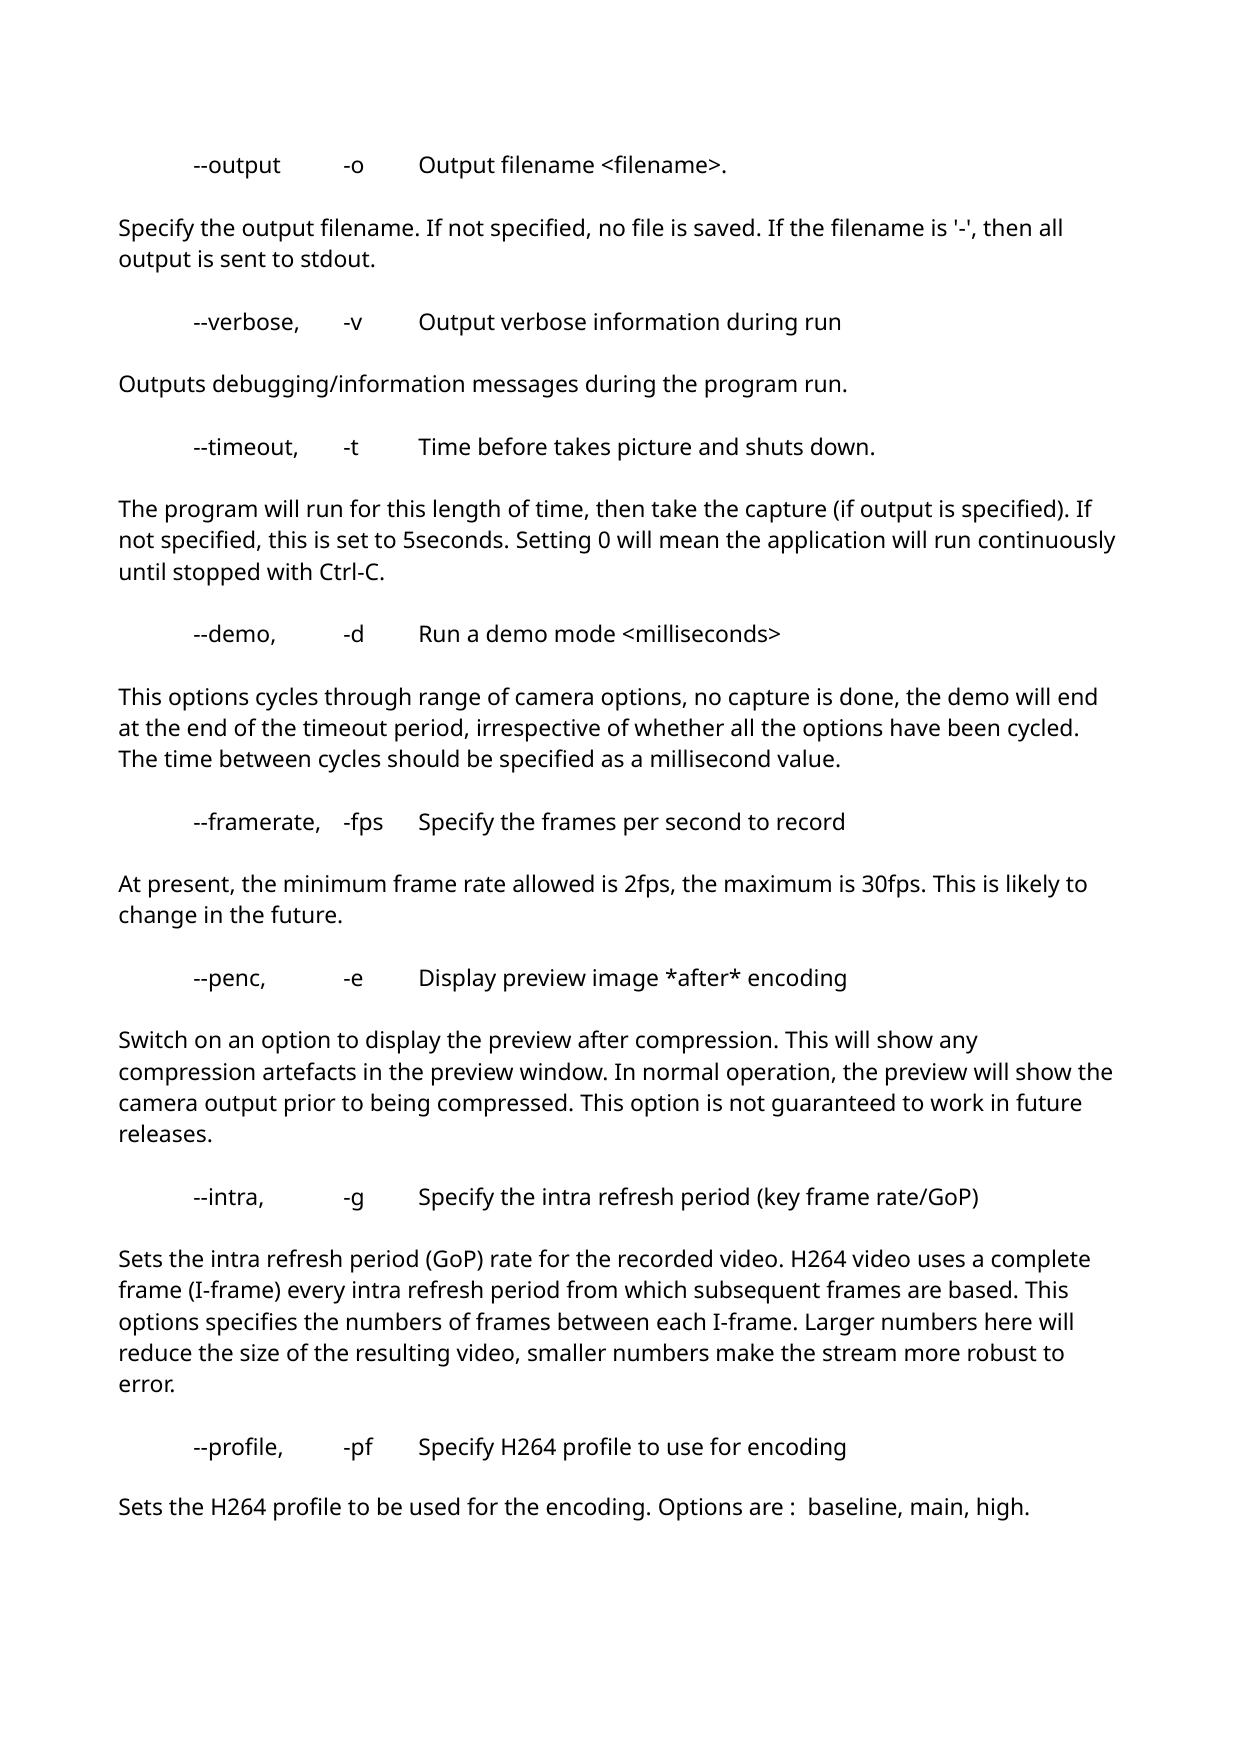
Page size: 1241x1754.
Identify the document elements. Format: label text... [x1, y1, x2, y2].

text This options cycles through range of camera options, no capture is done, the demo will end at the end of the timeout period, irrespective of whether all the options have been cycled. The time between cycles should be specified as a millisecond value. [118, 681, 1122, 774]
text At present, the minimum frame rate allowed is 2fps, the maximum is 30fps. This is likely to change in the future. [118, 868, 1122, 931]
text The program will run for this length of time, then take the capture (if output is specified). If not specified, this is set to 5seconds. Setting 0 will mean the application will run continuously until stopped with Ctrl-C. [118, 493, 1122, 587]
text Sets the H264 profile to be used for the encoding. Options are : baseline, main, high. [118, 1491, 1122, 1522]
text --demo, -d Run a demo mode <milliseconds> [118, 618, 1122, 649]
text --output -o Output filename <filename>. [118, 149, 1122, 181]
text Sets the intra refresh period (GoP) rate for the recorded video. H264 video uses a complete frame (I-frame) every intra refresh period from which subsequent frames are based. This options specifies the numbers of frames between each I-frame. Larger numbers here will reduce the size of the resulting video, smaller numbers make the stream more robust to error. [118, 1243, 1122, 1399]
text --penc, -e Display preview image *after* encoding [118, 962, 1122, 993]
text Specify the output filename. If not specified, no file is saved. If the filename is '-', then all output is sent to stdout. [118, 212, 1122, 274]
text --timeout, -t Time before takes picture and shuts down. [118, 431, 1122, 462]
text --profile, -pf Specify H264 profile to use for encoding [118, 1431, 1122, 1462]
text Switch on an option to display the preview after compression. This will show any compression artefacts in the preview window. In normal operation, the preview will show the camera output prior to being compressed. This option is not guaranteed to work in future releases. [118, 1024, 1122, 1149]
text --verbose, -v Output verbose information during run [118, 306, 1122, 337]
text --framerate, -fps Specify the frames per second to record [118, 806, 1122, 837]
text --intra, -g Specify the intra refresh period (key frame rate/GoP) [118, 1181, 1122, 1212]
text Outputs debugging/information messages during the program run. [118, 368, 1122, 399]
